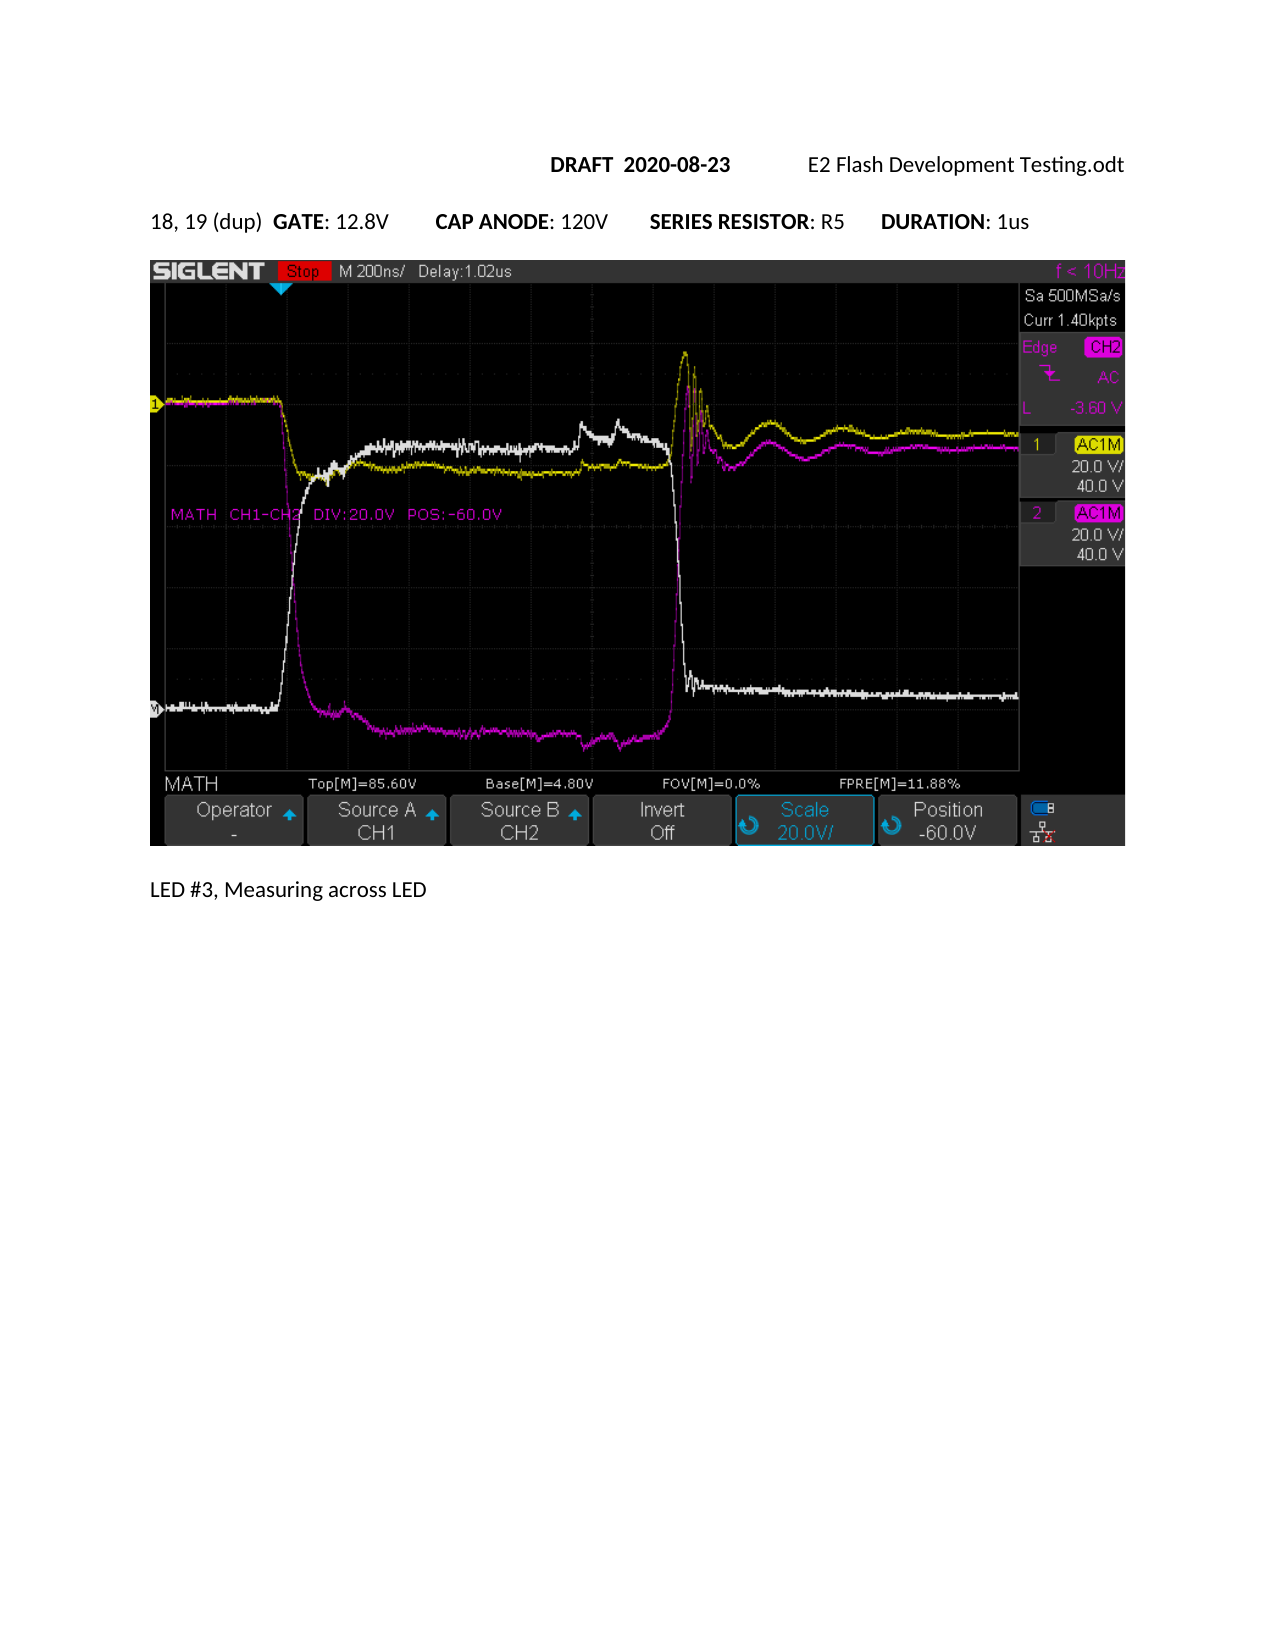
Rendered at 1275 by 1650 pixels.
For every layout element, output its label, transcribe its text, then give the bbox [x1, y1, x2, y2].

text LED #3, Measuring across LED [150, 846, 1125, 903]
picture [737, 797, 873, 844]
text 18, 19 (dup) GATE: 12.8V CAP ANODE: 120V SERIES RESISTOR: R5 DURATION: 1us [150, 207, 1125, 236]
picture [150, 260, 1125, 846]
